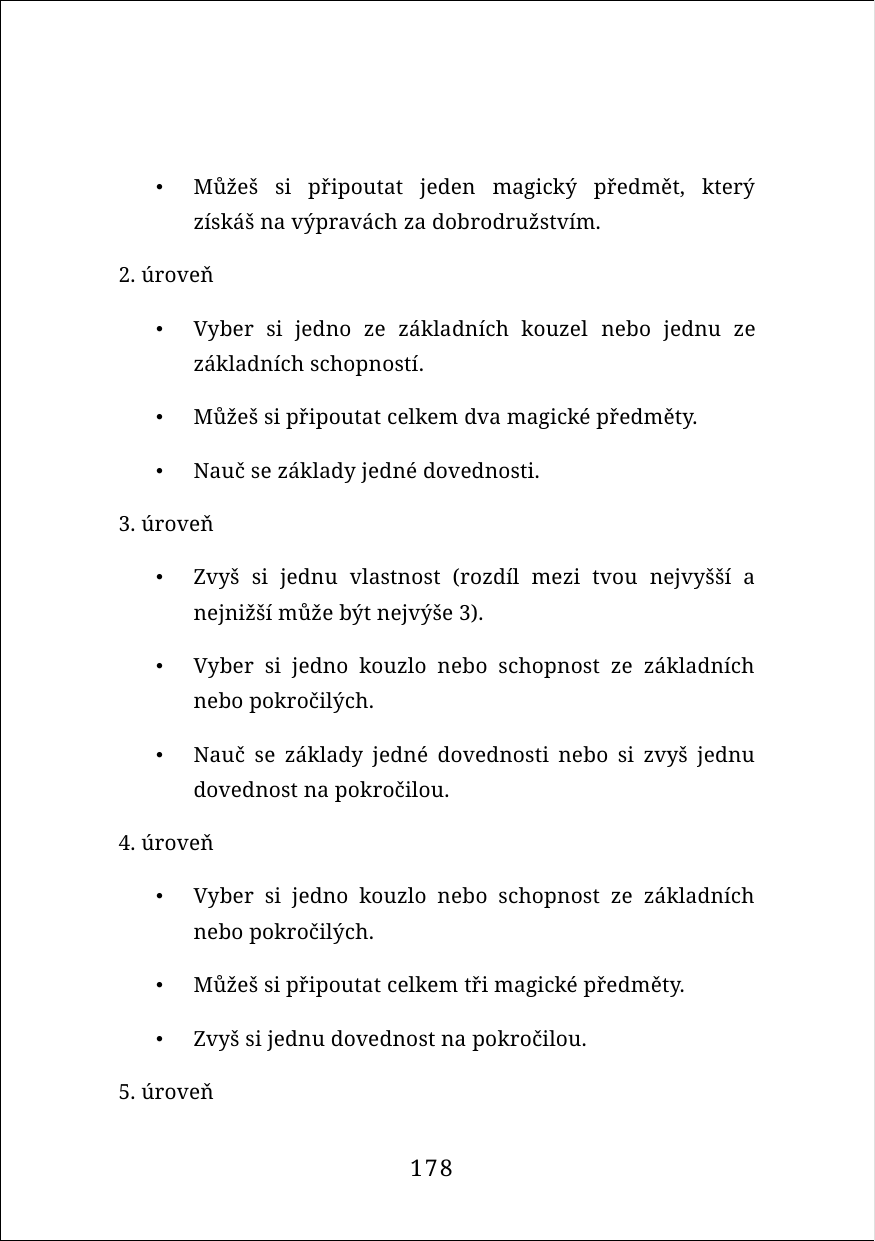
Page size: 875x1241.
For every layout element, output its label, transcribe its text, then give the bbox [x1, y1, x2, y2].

text 3. úroveň [118, 509, 756, 537]
list Zvyš si jednu dovednost na pokročilou. [156, 1024, 756, 1052]
list Můžeš si připoutat jeden magický předmět, který získáš na výpravách za dobrodružstvím. [156, 172, 756, 236]
list Vyber si jedno kouzlo nebo schopnost ze základních nebo pokročilých. [156, 882, 756, 946]
list Můžeš si připoutat celkem dva magické předměty. [156, 402, 756, 431]
text 2. úroveň [118, 261, 756, 289]
list Vyber si jedno kouzlo nebo schopnost ze základních nebo pokročilých. [156, 651, 756, 715]
list Vyber si jedno ze základních kouzel nebo jednu ze základních schopností. [156, 314, 756, 378]
list Můžeš si připoutat celkem tři magické předměty. [156, 970, 756, 999]
list Nauč se základy jedné dovednosti nebo si zvyš jednu dovednost na pokročilou. [156, 740, 756, 804]
text 5. úroveň [118, 1077, 756, 1105]
list Zvyš si jednu vlastnost (rozdíl mezi tvou nejvyšší a nejnižší může být nejvýše 3). [156, 562, 756, 626]
list Nauč se základy jedné dovednosti. [156, 456, 756, 484]
text 4. úroveň [118, 828, 756, 857]
